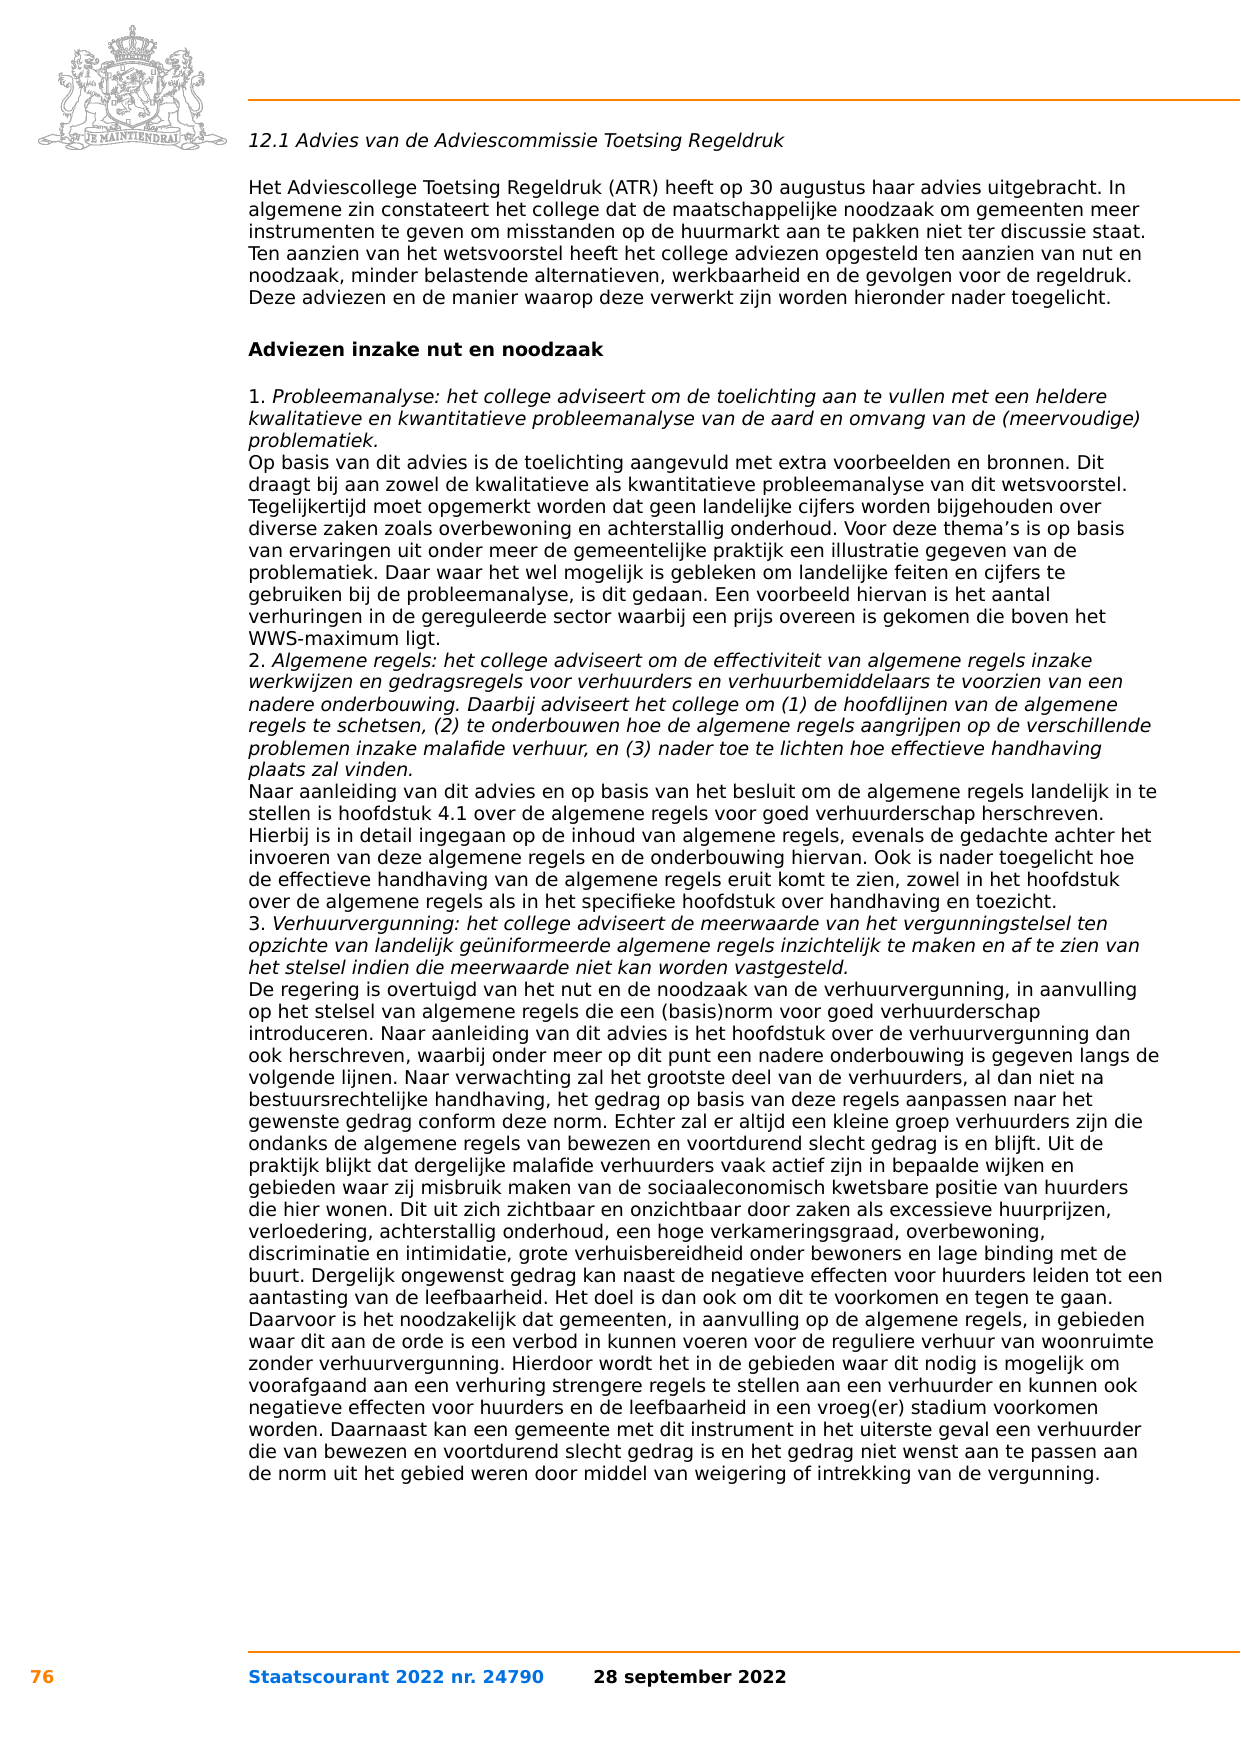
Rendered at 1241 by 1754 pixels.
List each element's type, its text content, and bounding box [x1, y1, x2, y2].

picture [38, 25, 227, 150]
text De regering is overtuigd van het nut en de noodzaak van de verhuurvergunning, in aanvulling op het stelsel van algemene regels die een (basis)norm voor goed verhuurderschap introduceren. Naar aanleiding van dit advies is het hoofdstuk over de verhuurvergunning dan ook herschreven, waarbij onder meer op dit punt een nadere onderbouwing is gegeven langs de volgende lijnen. Naar verwachting zal het grootste deel van de verhuurders, al dan niet na bestuursrechtelijke handhaving, het gedrag op basis van deze regels aanpassen naar het gewenste gedrag conform deze norm. Echter zal er altijd een kleine groep verhuurders zijn die ondanks de algemene regels van bewezen en voortdurend slecht gedrag is en blijft. Uit de praktijk blijkt dat dergelijke malafide verhuurders vaak actief zijn in bepaalde wijken en gebieden waar zij misbruik maken van de sociaaleconomisch kwetsbare positie van huurders die hier wonen. Dit uit zich zichtbaar en onzichtbaar door zaken als excessieve huurprijzen, verloedering, achterstallig onderhoud, een hoge verkameringsgraad, overbewoning, discriminatie en intimidatie, grote verhuisbereidheid onder bewoners en lage binding met de buurt. Dergelijk ongewenst gedrag kan naast de negatieve effecten voor huurders leiden tot een aantasting van de leefbaarheid. Het doel is dan ook om dit te voorkomen en tegen te gaan. Daarvoor is het noodzakelijk dat gemeenten, in aanvulling op de algemene regels, in gebieden waar dit aan de orde is een verbod in kunnen voeren voor de reguliere verhuur van woonruimte zonder verhuurvergunning. Hierdoor wordt het in de gebieden waar dit nodig is mogelijk om voorafgaand aan een verhuring strengere regels te stellen aan een verhuurder en kunnen ook negatieve effecten voor huurders en de leefbaarheid in een vroeg(er) stadium voorkomen worden. Daarnaast kan een gemeente met dit instrument in het uiterste geval een verhuurder die van bewezen en voortdurend slecht gedrag is en het gedrag niet wenst aan te passen aan de norm uit het gebied weren door middel van weigering of intrekking van de vergunning. [248, 979, 1163, 1485]
text 1. Probleemanalyse: het college adviseert om de toelichting aan te vullen met een heldere kwalitatieve en kwantitatieve probleemanalyse van de aard en omvang van de (meervoudige) problematiek. [248, 386, 1163, 452]
text 2. Algemene regels: het college adviseert om de effectiviteit van algemene regels inzake werkwijzen en gedragsregels voor verhuurders en verhuurbemiddelaars te voorzien van een nadere onderbouwing. Daarbij adviseert het college om (1) de hoofdlijnen van de algemene regels te schetsen, (2) te onderbouwen hoe de algemene regels aangrijpen op de verschillende problemen inzake malafide verhuur, en (3) nader toe te lichten hoe effectieve handhaving plaats zal vinden. [248, 649, 1163, 781]
text Op basis van dit advies is de toelichting aangevuld met extra voorbeelden en bronnen. Dit draagt bij aan zowel de kwalitatieve als kwantitatieve probleemanalyse van dit wetsvoorstel. Tegelijkertijd moet opgemerkt worden dat geen landelijke cijfers worden bijgehouden over diverse zaken zoals overbewoning en achterstallig onderhoud. Voor deze thema’s is op basis van ervaringen uit onder meer de gemeentelijke praktijk een illustratie gegeven van de problematiek. Daar waar het wel mogelijk is gebleken om landelijke feiten en cijfers te gebruiken bij de probleemanalyse, is dit gedaan. Een voorbeeld hiervan is het aantal verhuringen in de gereguleerde sector waarbij een prijs overeen is gekomen die boven het WWS-maximum ligt. [248, 452, 1163, 649]
text Het Adviescollege Toetsing Regeldruk (ATR) heeft op 30 augustus haar advies uitgebracht. In algemene zin constateert het college dat de maatschappelijke noodzaak om gemeenten meer instrumenten te geven om misstanden op de huurmarkt aan te pakken niet ter discussie staat. Ten aanzien van het wetsvoorstel heeft het college adviezen opgesteld ten aanzien van nut en noodzaak, minder belastende alternatieven, werkbaarheid en de gevolgen voor de regeldruk. Deze adviezen en de manier waarop deze verwerkt zijn worden hieronder nader toegelicht. [248, 177, 1163, 309]
subtitle Adviezen inzake nut en noodzaak [248, 339, 1163, 361]
subtitle 12.1 Advies van de Adviescommissie Toetsing Regeldruk [248, 130, 1163, 152]
text Naar aanleiding van dit advies en op basis van het besluit om de algemene regels landelijk in te stellen is hoofdstuk 4.1 over de algemene regels voor goed verhuurderschap herschreven. Hierbij is in detail ingegaan op de inhoud van algemene regels, evenals de gedachte achter het invoeren van deze algemene regels en de onderbouwing hiervan. Ook is nader toegelicht hoe de effectieve handhaving van de algemene regels eruit komt te zien, zowel in het hoofdstuk over de algemene regels als in het specifieke hoofdstuk over handhaving en toezicht. [248, 781, 1163, 913]
text 3. Verhuurvergunning: het college adviseert de meerwaarde van het vergunningstelsel ten opzichte van landelijk geüniformeerde algemene regels inzichtelijk te maken en af te zien van het stelsel indien die meerwaarde niet kan worden vastgesteld. [248, 913, 1163, 979]
